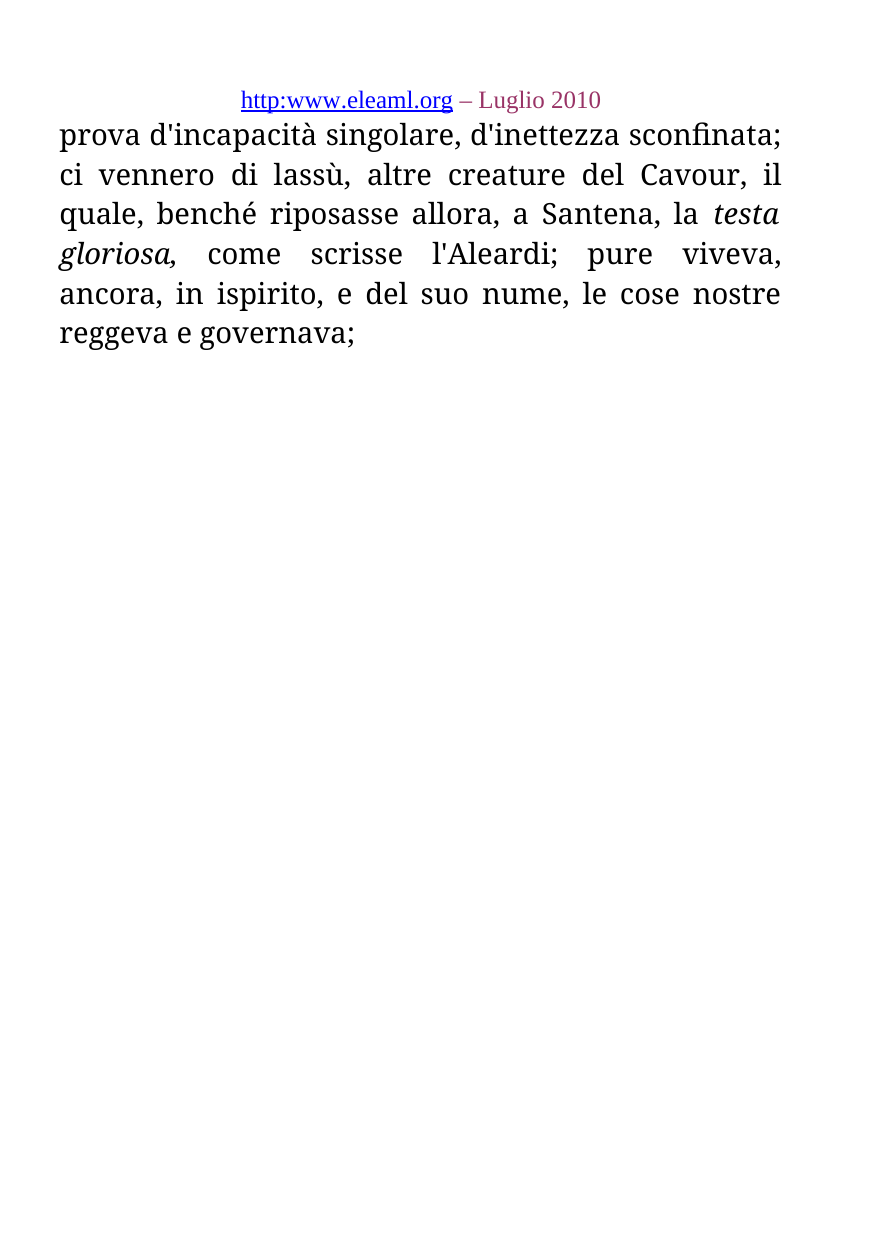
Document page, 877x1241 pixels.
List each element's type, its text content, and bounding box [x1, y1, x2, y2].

text prova d'incapacità singolare, d'inettezza sconfinata; ci vennero di lassù, altre creature del Cavour, il quale, benché riposasse allora, a Santena, la testa gloriosa, come scrisse l'Aleardi; pure viveva, ancora, in ispirito, e del suo nume, le cose nostre reggeva e governava; [59, 114, 782, 352]
